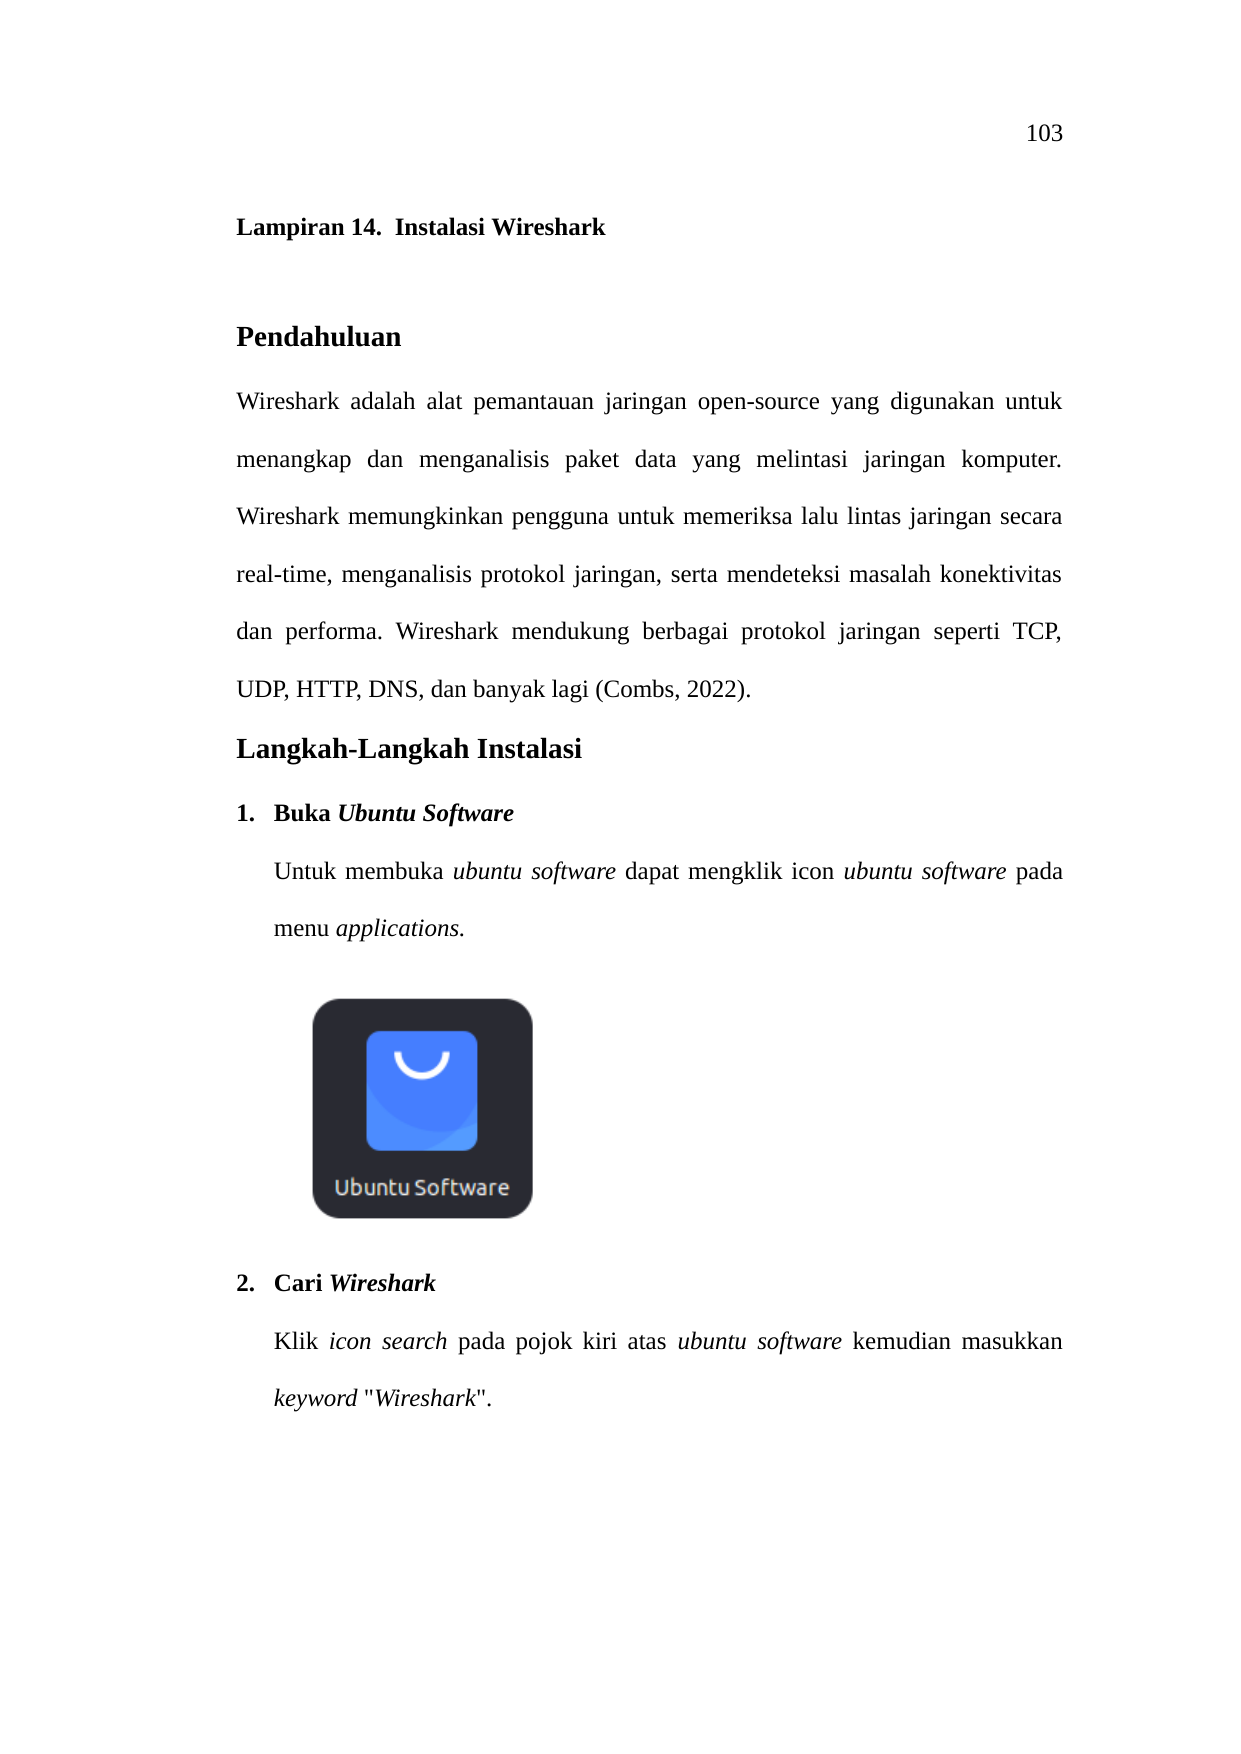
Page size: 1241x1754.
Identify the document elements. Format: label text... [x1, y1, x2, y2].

list Untuk membuka ubuntu software dapat mengklik icon ubuntu software pada menu applications. [236, 856, 1063, 942]
list Cari Wireshark [236, 1268, 1063, 1297]
picture [276, 973, 573, 1237]
text Pendahuluan [236, 319, 1063, 353]
list Buka Ubuntu Software [236, 798, 1063, 827]
list Klik icon search pada pojok kiri atas ubuntu software kemudian masukkan keyword "Wireshark". [236, 1326, 1063, 1412]
text Wireshark adalah alat pemantauan jaringan open-source yang digunakan untuk menangkap dan menganalisis paket data yang melintasi jaringan komputer. Wireshark memungkinkan pengguna untuk memeriksa lalu lintas jaringan secara real-time, menganalisis protokol jaringan, serta mendeteksi masalah konektivitas dan performa. Wireshark mendukung berbagai protokol jaringan seperti TCP, UDP, HTTP, DNS, dan banyak lagi (Combs, 2022). [236, 386, 1063, 702]
subtitle Instalasi Wireshark [236, 212, 1063, 241]
text Langkah-Langkah Instalasi [236, 731, 1063, 765]
